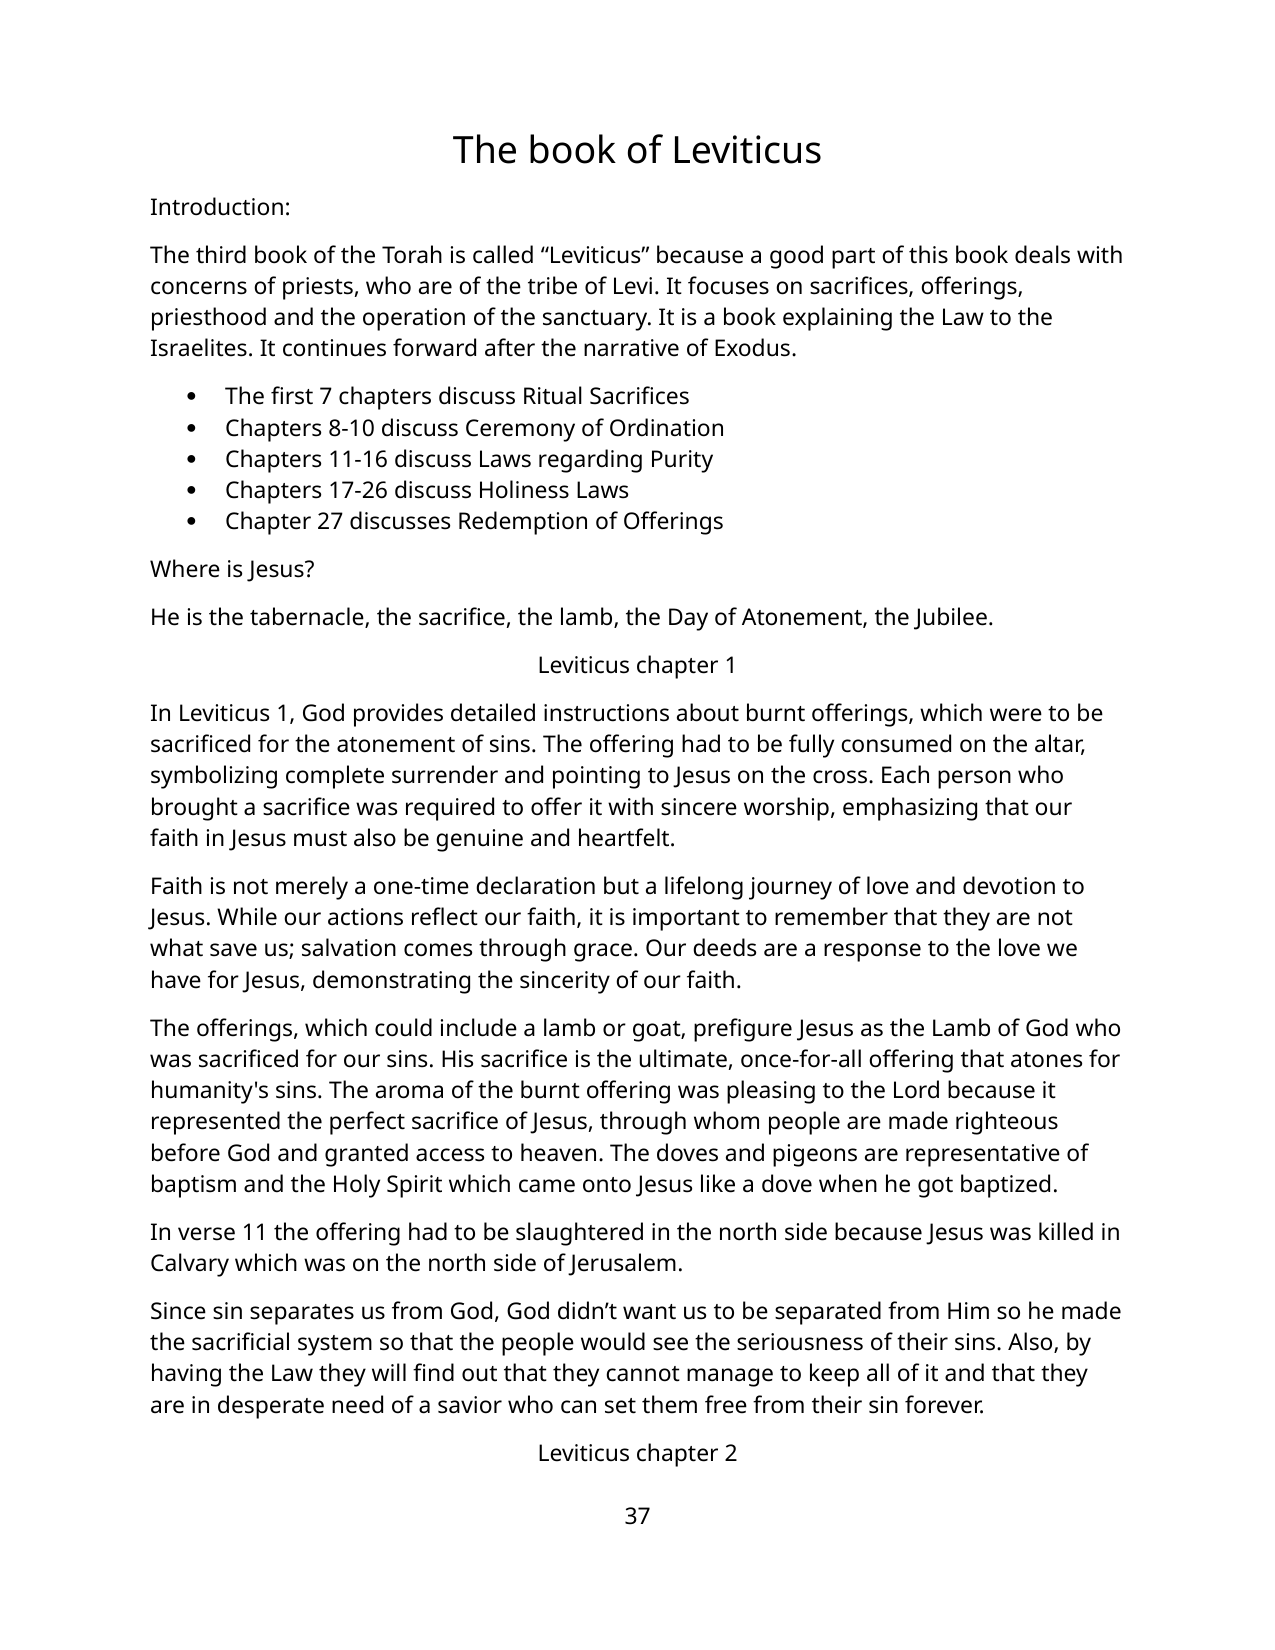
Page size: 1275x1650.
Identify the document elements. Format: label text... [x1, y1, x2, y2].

text Leviticus chapter 2 [150, 1436, 1125, 1468]
list Chapter 27 discusses Redemption of Offerings [187, 505, 1125, 536]
text The book of Leviticus [150, 123, 1125, 174]
text Faith is not merely a one-time declaration but a lifelong journey of love and devotion to Jesus. While our actions reflect our faith, it is important to remember that they are not what save us; salvation comes through grace. Our deeds are a response to the love we have for Jesus, demonstrating the sincerity of our faith. [150, 870, 1125, 995]
list Chapters 17-26 discuss Holiness Laws [187, 474, 1125, 505]
text The offerings, which could include a lamb or goat, prefigure Jesus as the Lamb of God who was sacrificed for our sins. His sacrifice is the ultimate, once-for-all offering that atones for humanity's sins. The aroma of the burnt offering was pleasing to the Lord because it represented the perfect sacrifice of Jesus, through whom people are made righteous before God and granted access to heaven. The doves and pigeons are representative of baptism and the Holy Spirit which came onto Jesus like a dove when he got baptized. [150, 1011, 1125, 1199]
text The third book of the Torah is called “Leviticus” because a good part of this book deals with concerns of priests, who are of the tribe of Levi. It focuses on sacrifices, offerings, priesthood and the operation of the sanctuary. It is a book explaining the Law to the Israelites. It continues forward after the narrative of Exodus. [150, 238, 1125, 363]
text In Leviticus 1, God provides detailed instructions about burnt offerings, which were to be sacrificed for the atonement of sins. The offering had to be fully consumed on the altar, symbolizing complete surrender and pointing to Jesus on the cross. Each person who brought a sacrifice was required to offer it with sincere worship, emphasizing that our faith in Jesus must also be genuine and heartfelt. [150, 697, 1125, 853]
text Leviticus chapter 1 [150, 649, 1125, 680]
text Introduction: [150, 191, 1125, 222]
list Chapters 8-10 discuss Ceremony of Ordination [187, 411, 1125, 443]
text Since sin separates us from God, God didn’t want us to be separated from Him so he made the sacrificial system so that the people would see the seriousness of their sins. Also, by having the Law they will find out that they cannot manage to keep all of it and that they are in desperate need of a savior who can set them free from their sin forever. [150, 1295, 1125, 1420]
list Chapters 11-16 discuss Laws regarding Purity [187, 443, 1125, 474]
text He is the tabernacle, the sacrifice, the lamb, the Day of Atonement, the Jubilee. [150, 601, 1125, 632]
text In verse 11 the offering had to be slaughtered in the north side because Jesus was killed in Calvary which was on the north side of Jerusalem. [150, 1216, 1125, 1278]
text Where is Jesus? [150, 553, 1125, 584]
list The first 7 chapters discuss Ritual Sacrifices [187, 380, 1125, 411]
